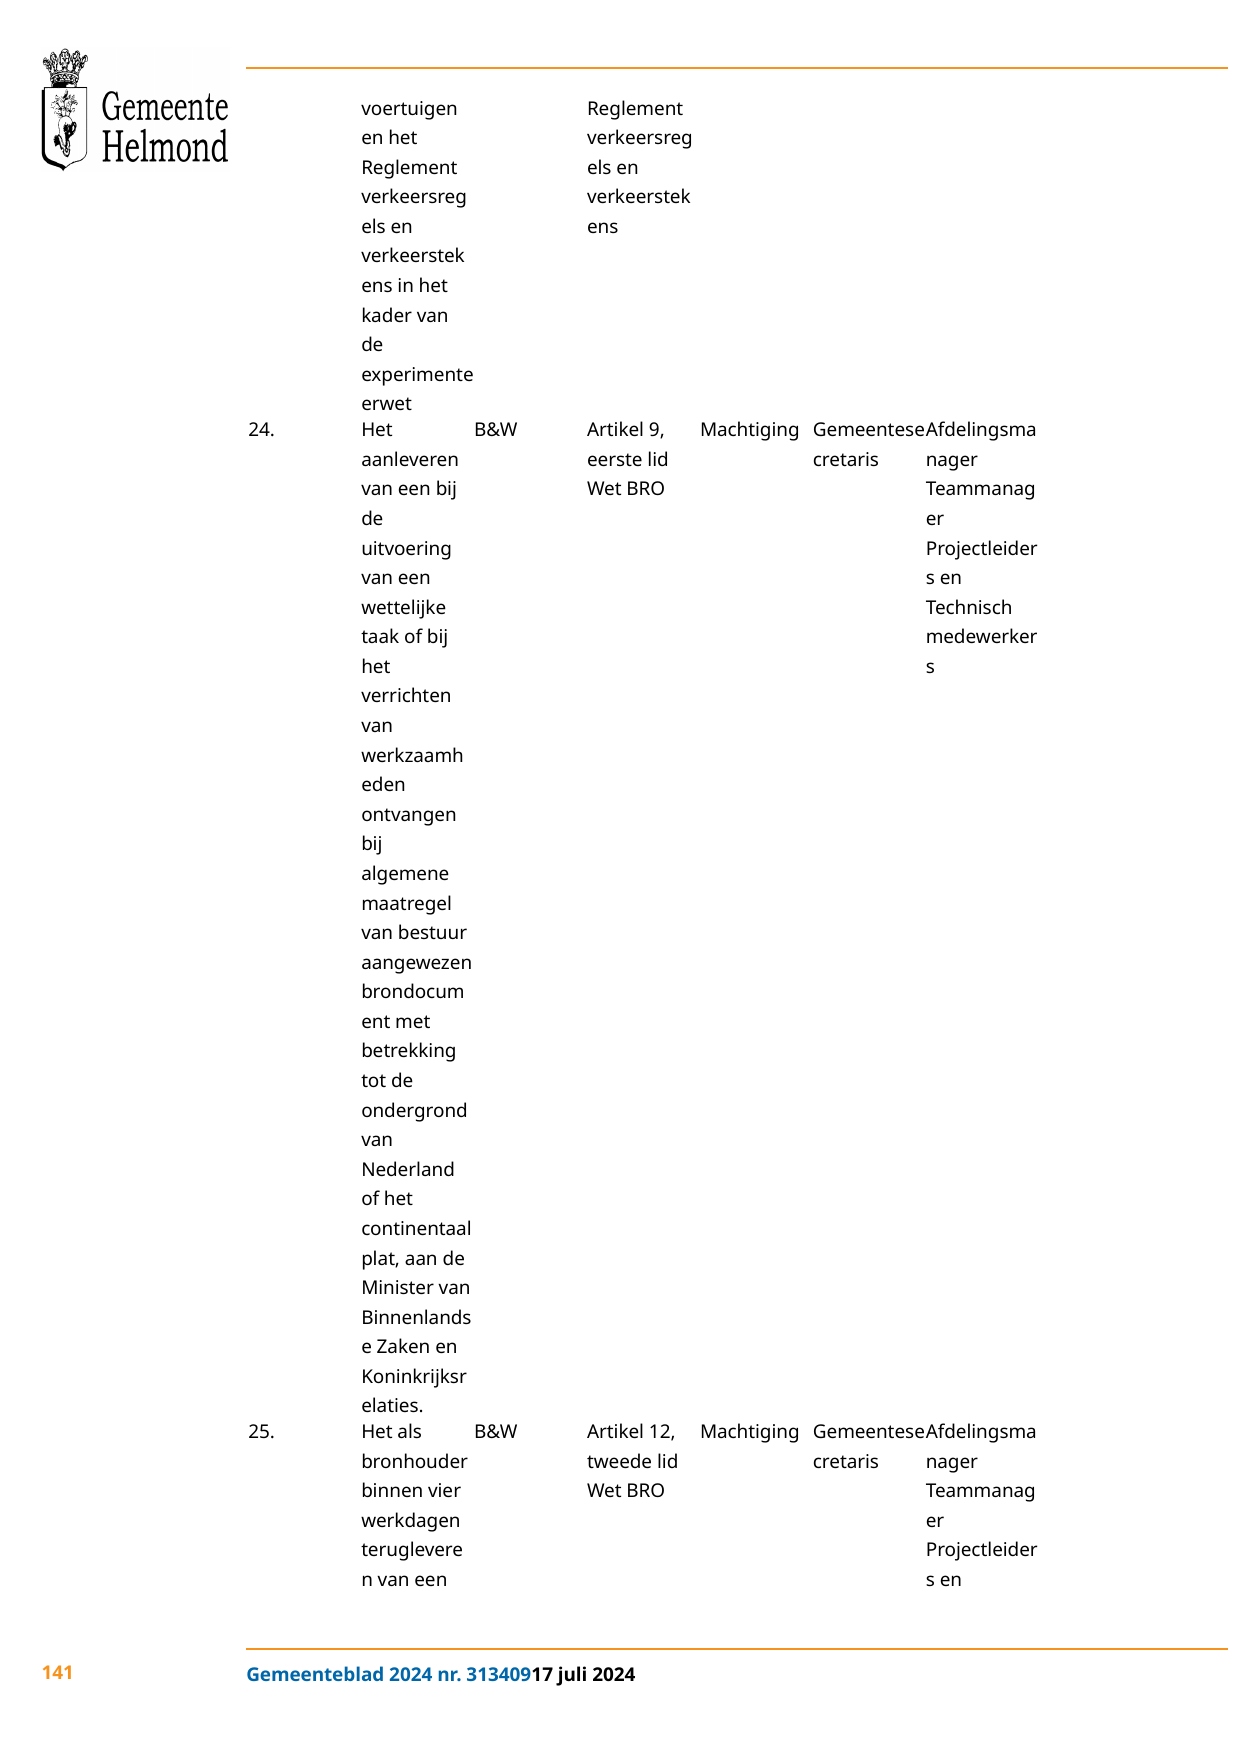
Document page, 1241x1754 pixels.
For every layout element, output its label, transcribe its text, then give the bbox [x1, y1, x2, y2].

table_cell Reglement verkeersregels en verkeerstekens [587, 95, 700, 416]
table_cell Machtiging [700, 1418, 813, 1592]
table_cell Gemeentesecretaris [813, 1418, 926, 1592]
table_cell [1039, 416, 1152, 1418]
table_cell 25. [248, 1418, 361, 1592]
table_cell [1039, 1418, 1152, 1592]
table_cell B&W [474, 1418, 587, 1592]
table_cell [1039, 95, 1152, 416]
table_cell Machtiging [700, 416, 813, 1418]
table_cell Het aanleveren van een bij de uitvoering van een wettelijke taak of bij het verrichten van werkzaamheden ontvangen bij algemene maatregel van bestuur aangewezen brondocument met betrekking tot de ondergrond van Nederland of het continentaal plat, aan de Minister van Binnenlandse Zaken en Koninkrijksrelaties. [361, 416, 474, 1418]
table_cell [926, 95, 1038, 416]
table_cell Afdelingsmanager Teammanager Projectleiders en Technisch medewerkers [926, 416, 1038, 1418]
table_cell Artikel 9, eerste lid Wet BRO [587, 416, 700, 1418]
table_cell B&W [474, 416, 587, 1418]
table_cell [474, 95, 587, 416]
table_cell [700, 95, 813, 416]
table_cell [813, 95, 926, 416]
picture [41, 47, 231, 172]
table_cell Artikel 12, tweede lid Wet BRO [587, 1418, 700, 1592]
table_cell voertuigen en het Reglement verkeersregels en verkeerstekens in het kader van de experimenteerwet [361, 95, 474, 416]
table_cell 24. [248, 416, 361, 1418]
table_cell Afdelingsmanager Teammanager Projectleiders en [926, 1418, 1038, 1592]
table_cell Gemeentesecretaris [813, 416, 926, 1418]
table_cell Het als bronhouder binnen vier werkdagen terugleveren van een [361, 1418, 474, 1592]
table_cell [248, 95, 361, 416]
